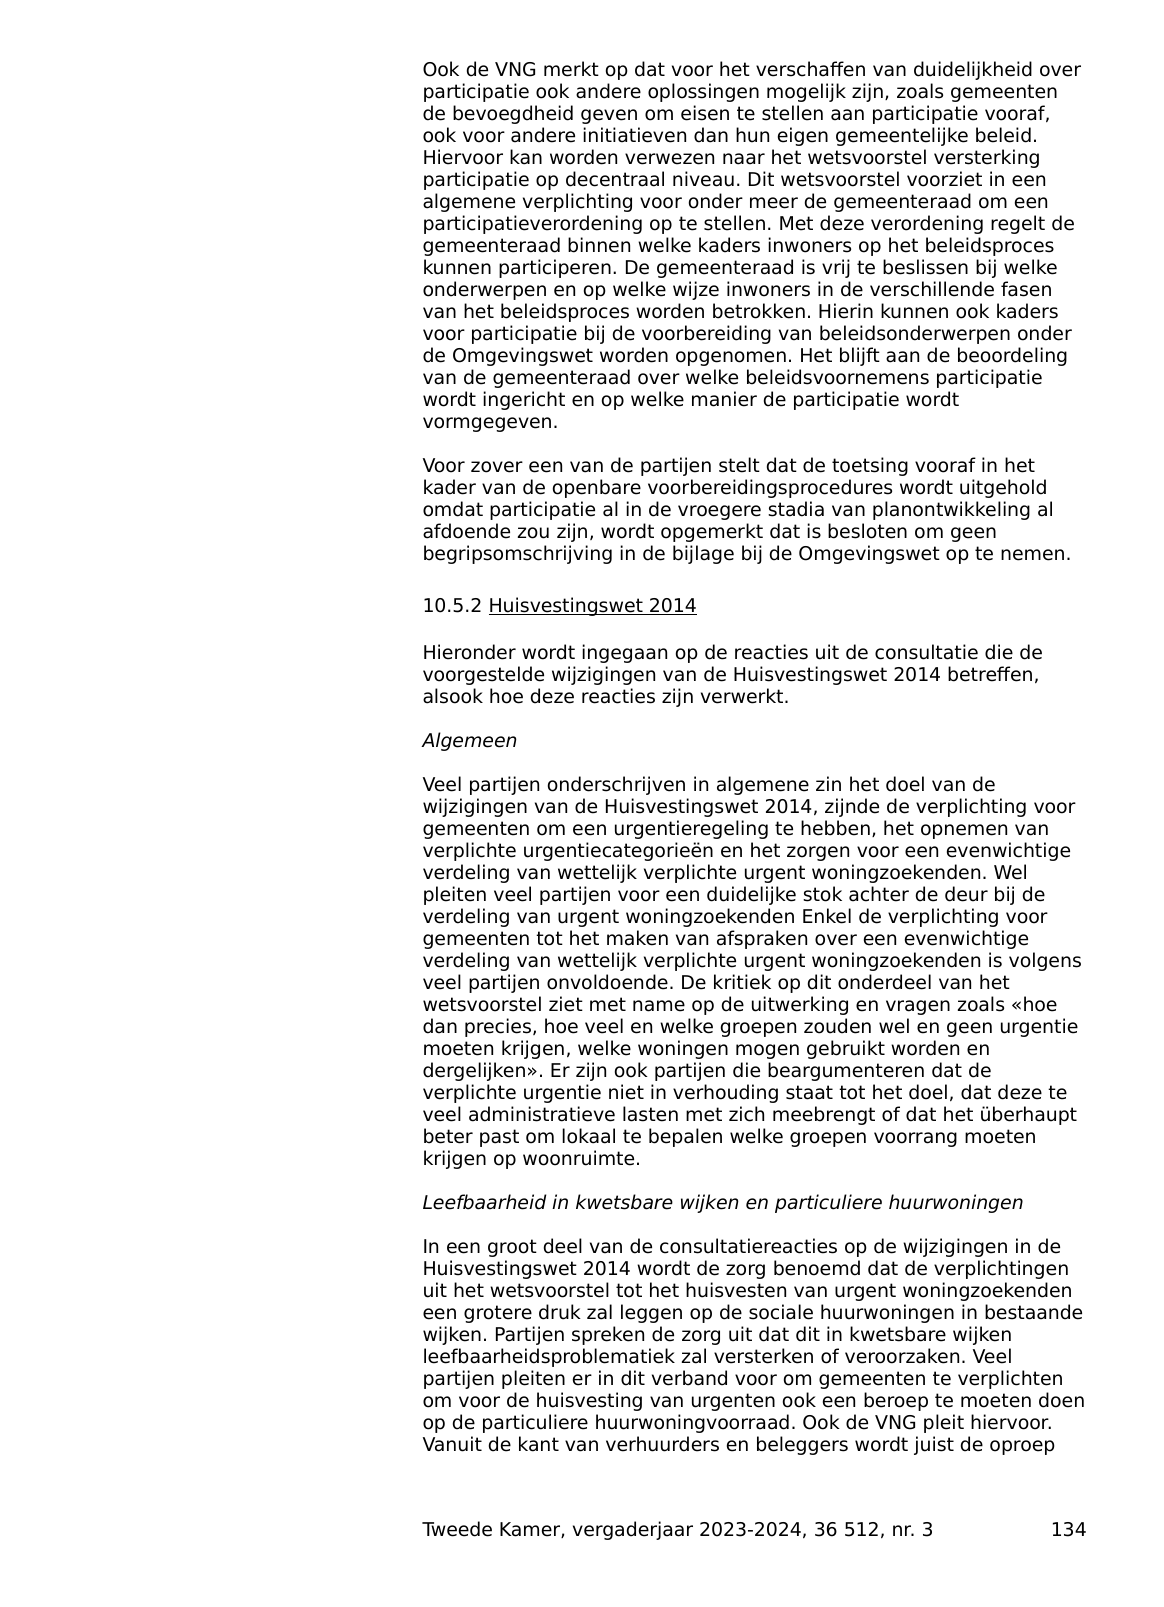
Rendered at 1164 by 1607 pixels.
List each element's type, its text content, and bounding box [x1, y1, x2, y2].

text Veel partijen onderschrijven in algemene zin het doel van de wijzigingen van de Huisvestingswet 2014, zijnde de verplichting voor gemeenten om een urgentieregeling te hebben, het opnemen van verplichte urgentiecategorieën en het zorgen voor een evenwichtige verdeling van wettelijk verplichte urgent woningzoekenden. Wel pleiten veel partijen voor een duidelijke stok achter de deur bij de verdeling van urgent woningzoekenden Enkel de verplichting voor gemeenten tot het maken van afspraken over een evenwichtige verdeling van wettelijk verplichte urgent woningzoekenden is volgens veel partijen onvoldoende. De kritiek op dit onderdeel van het wetsvoorstel ziet met name op de uitwerking en vragen zoals «hoe dan precies, hoe veel en welke groepen zouden wel en geen urgentie moeten krijgen, welke woningen mogen gebruikt worden en dergelijken». Er zijn ook partijen die beargumenteren dat de verplichte urgentie niet in verhouding staat tot het doel, dat deze te veel administratieve lasten met zich meebrengt of dat het überhaupt beter past om lokaal te bepalen welke groepen voorrang moeten krijgen op woonruimte. [422, 774, 1087, 1170]
text Voor zover een van de partijen stelt dat de toetsing vooraf in het kader van de openbare voorbereidingsprocedures wordt uitgehold omdat participatie al in de vroegere stadia van planontwikkeling al afdoende zou zijn, wordt opgemerkt dat is besloten om geen begripsomschrijving in de bijlage bij de Omgevingswet op te nemen. [422, 455, 1087, 565]
subtitle Algemeen [422, 730, 1087, 752]
subtitle 10.5.2 Huisvestingswet 2014 [422, 595, 1087, 617]
text Hieronder wordt ingegaan op de reacties uit de consultatie die de voorgestelde wijzigingen van de Huisvestingswet 2014 betreffen, alsook hoe deze reacties zijn verwerkt. [422, 642, 1087, 708]
subtitle Leefbaarheid in kwetsbare wijken en particuliere huurwoningen [422, 1192, 1087, 1214]
text Ook de VNG merkt op dat voor het verschaffen van duidelijkheid over participatie ook andere oplossingen mogelijk zijn, zoals gemeenten de bevoegdheid geven om eisen te stellen aan participatie vooraf, ook voor andere initiatieven dan hun eigen gemeentelijke beleid. Hiervoor kan worden verwezen naar het wetsvoorstel versterking participatie op decentraal niveau. Dit wetsvoorstel voorziet in een algemene verplichting voor onder meer de gemeenteraad om een participatieverordening op te stellen. Met deze verordening regelt de gemeenteraad binnen welke kaders inwoners op het beleidsproces kunnen participeren. De gemeenteraad is vrij te beslissen bij welke onderwerpen en op welke wijze inwoners in de verschillende fasen van het beleidsproces worden betrokken. Hierin kunnen ook kaders voor participatie bij de voorbereiding van beleidsonderwerpen onder de Omgevingswet worden opgenomen. Het blijft aan de beoordeling van de gemeenteraad over welke beleidsvoornemens participatie wordt ingericht en op welke manier de participatie wordt vormgegeven. [422, 59, 1087, 433]
text In een groot deel van de consultatiereacties op de wijzigingen in de Huisvestingswet 2014 wordt de zorg benoemd dat de verplichtingen uit het wetsvoorstel tot het huisvesten van urgent woningzoekenden een grotere druk zal leggen op de sociale huurwoningen in bestaande wijken. Partijen spreken de zorg uit dat dit in kwetsbare wijken leefbaarheidsproblematiek zal versterken of veroorzaken. Veel partijen pleiten er in dit verband voor om gemeenten te verplichten om voor de huisvesting van urgenten ook een beroep te moeten doen op de particuliere huurwoningvoorraad. Ook de VNG pleit hiervoor. Vanuit de kant van verhuurders en beleggers wordt juist de oproep [422, 1236, 1087, 1456]
